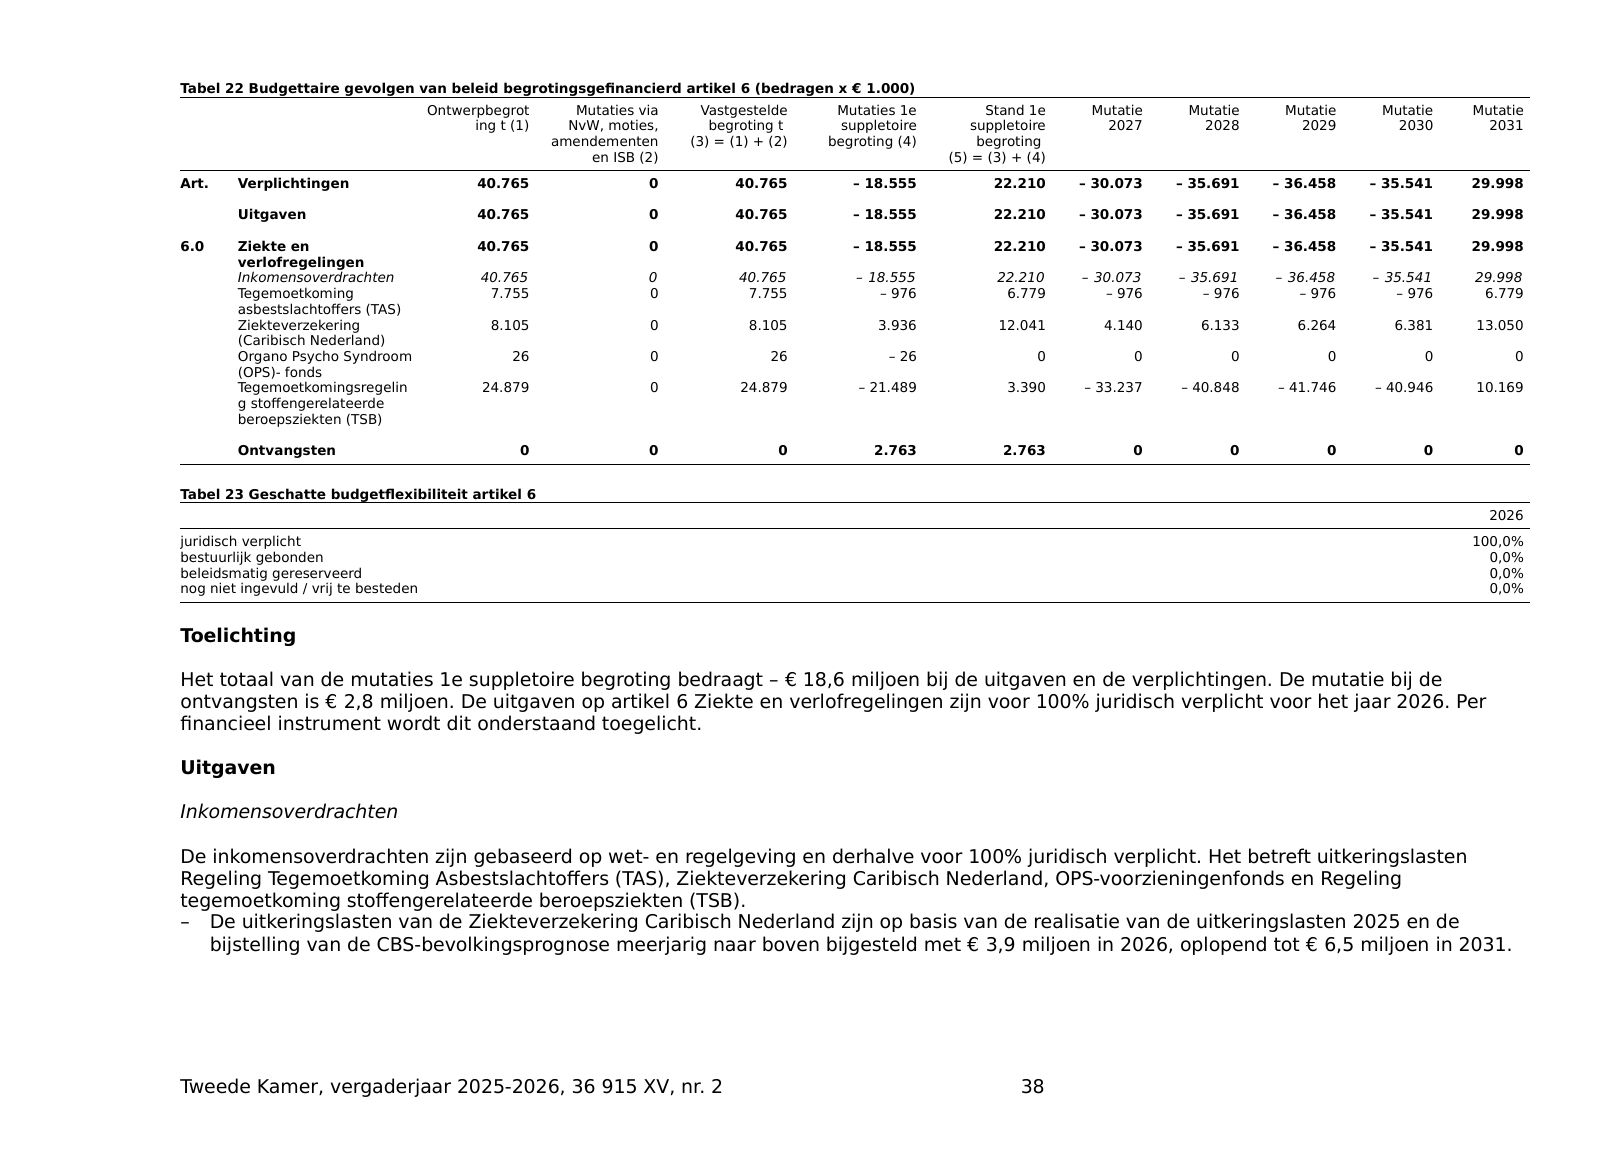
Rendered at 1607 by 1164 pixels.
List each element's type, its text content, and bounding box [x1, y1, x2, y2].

table_cell 0 [535, 239, 664, 270]
table_cell beleidsmatig gereserveerd [180, 566, 1349, 581]
table_cell – 976 [793, 286, 922, 317]
table_cell 0 [535, 270, 664, 286]
table_cell 6.0 [180, 239, 232, 270]
table_cell [664, 191, 793, 207]
table_cell nog niet ingevuld / vrij te besteden [180, 581, 1349, 602]
table_cell Stand 1e suppletoire begroting (5) = (3) + (4) [923, 98, 1052, 170]
table_cell 8.105 [664, 317, 793, 349]
table_cell – 36.458 [1245, 171, 1342, 191]
text Het totaal van de mutaties 1e suppletoire begroting bedraagt – € 18,6 miljoen bij de uitgaven en de verplichtingen. De mutatie bij de ontvangsten is € 2,8 miljoen. De uitgaven op artikel 6 Ziekte en verlofregelingen zijn voor 100% juridisch verplicht voor het jaar 2026. Per financieel instrument wordt dit onderstaand toegelicht. [180, 669, 1529, 735]
table_cell [1342, 428, 1439, 443]
table_cell [1052, 191, 1148, 207]
table_cell [1245, 428, 1342, 443]
table_cell 0 [1052, 349, 1148, 380]
table_cell [923, 428, 1052, 443]
table_cell – 976 [1149, 286, 1245, 317]
table_cell 0,0% [1350, 566, 1529, 581]
table_cell 7.755 [419, 286, 535, 317]
table_cell Inkomensoverdrachten [232, 270, 419, 286]
table_cell [180, 317, 232, 349]
table_cell [232, 98, 419, 170]
table_cell – 41.746 [1245, 380, 1342, 427]
table_cell 0,0% [1350, 550, 1529, 566]
table_cell [535, 223, 664, 239]
table_cell 40.765 [664, 270, 793, 286]
table_cell [180, 207, 232, 223]
table_cell 3.390 [923, 380, 1052, 427]
table_cell Ontwerpbegroting t (1) [419, 98, 535, 170]
table_cell – 35.691 [1149, 171, 1245, 191]
table_cell [180, 286, 232, 317]
table_cell [1052, 428, 1148, 443]
table_cell Mutaties 1e suppletoire begroting (4) [793, 98, 922, 170]
table_cell 26 [419, 349, 535, 380]
table_cell – 976 [1052, 286, 1148, 317]
table_cell [1149, 223, 1245, 239]
table_cell Mutatie 2027 [1052, 98, 1148, 170]
table_cell [664, 428, 793, 443]
table_cell [664, 223, 793, 239]
table_cell 29.998 [1439, 239, 1529, 270]
table_cell [180, 349, 232, 380]
table_cell 40.765 [664, 171, 793, 191]
table_cell [180, 380, 232, 427]
table_cell 0 [419, 443, 535, 463]
table_cell – 35.541 [1342, 207, 1439, 223]
table_cell 6.381 [1342, 317, 1439, 349]
table_cell – 18.555 [793, 207, 922, 223]
table_cell 0 [1149, 443, 1245, 463]
table_cell 0 [535, 317, 664, 349]
table_cell – 21.489 [793, 380, 922, 427]
table_cell 6.779 [1439, 286, 1529, 317]
text – De uitkeringslasten van de Ziekteverzekering Caribisch Nederland zijn op basis van de realisatie van de uitkeringslasten 2025 en de bijstelling van de CBS-bevolkingsprognose meerjarig naar boven bijgesteld met € 3,9 miljoen in 2026, oplopend tot € 6,5 miljoen in 2031. [180, 911, 1529, 955]
table_cell – 30.073 [1052, 207, 1148, 223]
table_cell 0 [535, 349, 664, 380]
table_cell Vastgestelde begroting t (3) = (1) + (2) [664, 98, 793, 170]
table_cell 40.765 [664, 207, 793, 223]
table_cell [419, 428, 535, 443]
table_cell 29.998 [1439, 207, 1529, 223]
table_cell [535, 428, 664, 443]
table_cell 6.779 [923, 286, 1052, 317]
table_cell [923, 191, 1052, 207]
table_cell 22.210 [923, 171, 1052, 191]
table_cell 22.210 [923, 270, 1052, 286]
table_cell – 35.691 [1149, 207, 1245, 223]
table_cell 0 [1245, 349, 1342, 380]
table_cell – 40.848 [1149, 380, 1245, 427]
table_cell 2.763 [793, 443, 922, 463]
table_cell 0 [1245, 443, 1342, 463]
table_cell [1342, 223, 1439, 239]
table_cell – 18.555 [793, 270, 922, 286]
table_cell Mutatie 2030 [1342, 98, 1439, 170]
table_cell Mutatie 2031 [1439, 98, 1529, 170]
table_cell [232, 223, 419, 239]
table_cell 0 [535, 443, 664, 463]
table_cell 40.765 [419, 239, 535, 270]
table_cell Tegemoetkoming asbestslachtoffers (TAS) [232, 286, 419, 317]
table_header Tabel 23 Geschatte budgetflexibiliteit artikel 6 [180, 486, 1529, 502]
table_cell juridisch verplicht [180, 529, 1349, 550]
table_cell [1342, 191, 1439, 207]
table_cell [1149, 191, 1245, 207]
table_cell 0 [535, 171, 664, 191]
table_cell 0 [535, 207, 664, 223]
table_cell 6.133 [1149, 317, 1245, 349]
table_cell – 40.946 [1342, 380, 1439, 427]
table_cell – 35.541 [1342, 239, 1439, 270]
subtitle Toelichting [180, 625, 1529, 647]
table_cell [180, 443, 232, 463]
table_cell 8.105 [419, 317, 535, 349]
table_cell [232, 191, 419, 207]
table_cell 40.765 [419, 270, 535, 286]
table_cell 0 [1342, 443, 1439, 463]
table_cell – 35.541 [1342, 270, 1439, 286]
table_cell [232, 428, 419, 443]
table_cell – 30.073 [1052, 239, 1148, 270]
table_cell [1439, 223, 1529, 239]
table_cell 0 [923, 349, 1052, 380]
table_cell 2026 [1350, 503, 1529, 528]
table_cell – 18.555 [793, 239, 922, 270]
table_cell Uitgaven [232, 207, 419, 223]
text De inkomensoverdrachten zijn gebaseerd op wet- en regelgeving en derhalve voor 100% juridisch verplicht. Het betreft uitkeringslasten Regeling Tegemoetkoming Asbestslachtoffers (TAS), Ziekteverzekering Caribisch Nederland, OPS-voorzieningenfonds en Regeling tegemoetkoming stoffengerelateerde beroepsziekten (TSB). [180, 846, 1529, 911]
table_cell 0 [1052, 443, 1148, 463]
table_cell bestuurlijk gebonden [180, 550, 1349, 566]
table_cell – 33.237 [1052, 380, 1148, 427]
table_cell – 36.458 [1245, 270, 1342, 286]
table_cell – 26 [793, 349, 922, 380]
table_cell 7.755 [664, 286, 793, 317]
table_cell – 18.555 [793, 171, 922, 191]
table_cell 3.936 [793, 317, 922, 349]
table_cell 40.765 [664, 239, 793, 270]
table_cell [419, 223, 535, 239]
table_cell – 35.691 [1149, 239, 1245, 270]
table_cell – 35.541 [1342, 171, 1439, 191]
table_cell – 35.691 [1149, 270, 1245, 286]
subtitle Inkomensoverdrachten [180, 801, 1529, 823]
table_cell [923, 223, 1052, 239]
table_cell Ziekteverzekering (Caribisch Nederland) [232, 317, 419, 349]
table_cell 10.169 [1439, 380, 1529, 427]
table_cell – 36.458 [1245, 207, 1342, 223]
table_cell [1149, 428, 1245, 443]
table_cell Mutatie 2028 [1149, 98, 1245, 170]
table_cell 6.264 [1245, 317, 1342, 349]
table_cell 22.210 [923, 239, 1052, 270]
table_cell 22.210 [923, 207, 1052, 223]
table_cell 12.041 [923, 317, 1052, 349]
table_cell 0 [1439, 349, 1529, 380]
table_cell – 976 [1245, 286, 1342, 317]
table_cell [180, 191, 232, 207]
table_cell 0 [535, 380, 664, 427]
table_cell 40.765 [419, 207, 535, 223]
table_cell Tegemoetkomingsregeling stoffengerelateerde beroepsziekten (TSB) [232, 380, 419, 427]
table_cell 0 [1439, 443, 1529, 463]
table_cell [180, 428, 232, 443]
table_cell 29.998 [1439, 270, 1529, 286]
table_cell Ziekte en verlofregelingen [232, 239, 419, 270]
table_cell [419, 191, 535, 207]
table_cell – 36.458 [1245, 239, 1342, 270]
table_cell [1245, 191, 1342, 207]
table_cell – 30.073 [1052, 171, 1148, 191]
table_cell 2.763 [923, 443, 1052, 463]
table_cell [180, 270, 232, 286]
table_cell 40.765 [419, 171, 535, 191]
table_cell Ontvangsten [232, 443, 419, 463]
table_cell [793, 428, 922, 443]
table_cell [793, 223, 922, 239]
table_cell – 976 [1342, 286, 1439, 317]
table_cell [1245, 223, 1342, 239]
table_cell Art. [180, 171, 232, 191]
table_cell Mutatie 2029 [1245, 98, 1342, 170]
table_cell 0 [664, 443, 793, 463]
table_cell [1439, 428, 1529, 443]
table_cell 100,0% [1350, 529, 1529, 550]
table_header Tabel 22 Budgettaire gevolgen van beleid begrotingsgefinancierd artikel 6 (bedragen x € 1.000) [180, 81, 1529, 97]
table_cell 0,0% [1350, 581, 1529, 602]
table_cell 0 [1342, 349, 1439, 380]
table_cell Mutaties via NvW, moties, amendementen en ISB (2) [535, 98, 664, 170]
table_cell 0 [1149, 349, 1245, 380]
table_cell 0 [535, 286, 664, 317]
subtitle Uitgaven [180, 757, 1529, 779]
table_cell [535, 191, 664, 207]
table_cell – 30.073 [1052, 270, 1148, 286]
table_cell [1439, 191, 1529, 207]
table_cell [180, 223, 232, 239]
table_cell [180, 503, 1349, 528]
table_cell 24.879 [419, 380, 535, 427]
table_cell 26 [664, 349, 793, 380]
table_cell 24.879 [664, 380, 793, 427]
table_cell 13.050 [1439, 317, 1529, 349]
table_cell 4.140 [1052, 317, 1148, 349]
table_cell Verplichtingen [232, 171, 419, 191]
table_cell Organo Psycho Syndroom (OPS)- fonds [232, 349, 419, 380]
table_cell [180, 98, 232, 170]
table_cell 29.998 [1439, 171, 1529, 191]
table_cell [1052, 223, 1148, 239]
table_cell [793, 191, 922, 207]
